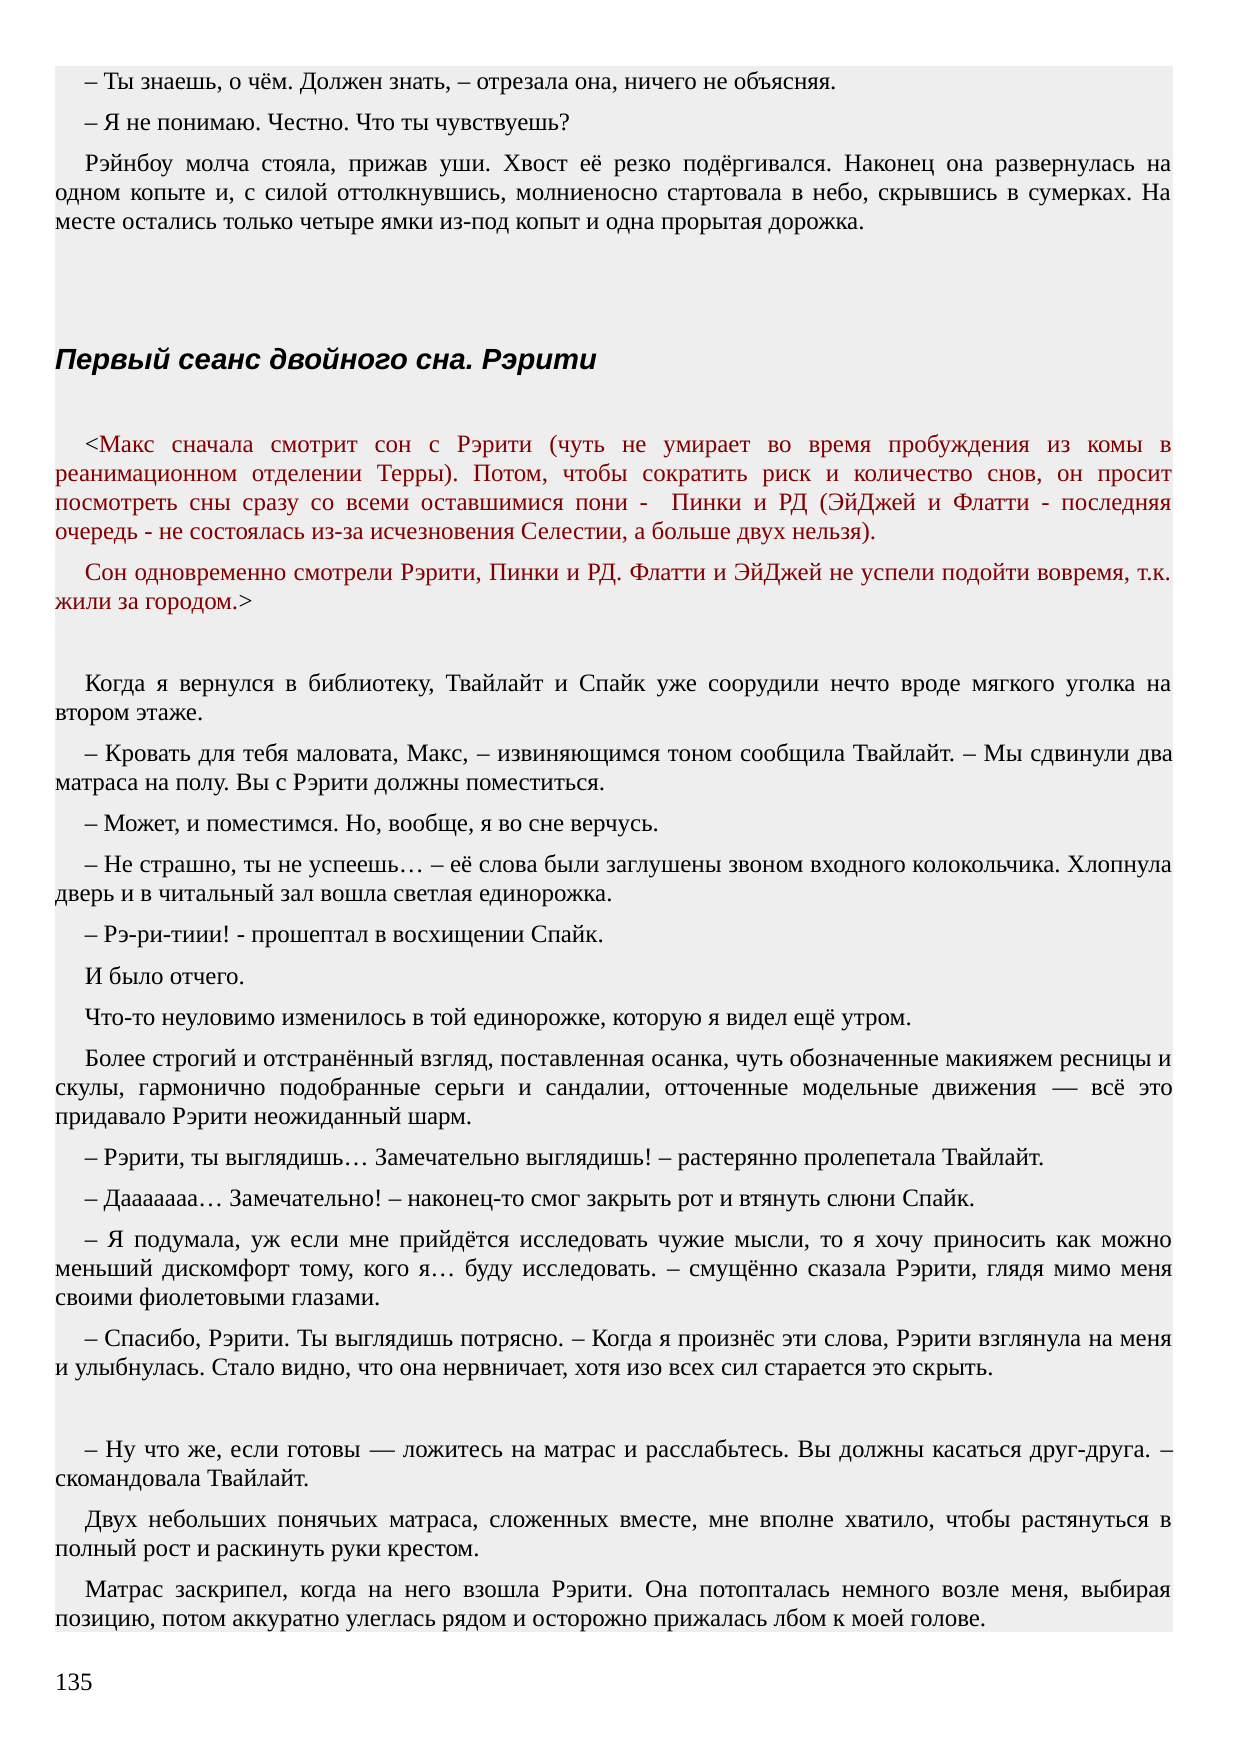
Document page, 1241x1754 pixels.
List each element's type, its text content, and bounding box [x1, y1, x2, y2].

text – Кровать для тебя маловата, Макс, – извиняющимся тоном сообщила Твайлайт. – Мы сдвинули два матраса на полу. Вы с Рэрити должны поместиться. [55, 738, 1173, 796]
text <Макс сначала смотрит сон с Рэрити (чуть не умирает во время пробуждения из комы в реанимационном отделении Терры). Потом, чтобы сократить риск и количество снов, он просит посмотреть сны сразу со всеми оставшимися пони - Пинки и РД (ЭйДжей и Флатти - последняя очередь - не состоялась из-за исчезновения Селестии, а больше двух нельзя). [55, 429, 1173, 544]
text – Рэ-ри-тиии! - прошептал в восхищении Спайк. [55, 919, 1173, 948]
subtitle Первый сеанс двойного сна. Рэрити [55, 342, 1173, 376]
text – Спасибо, Рэрити. Ты выглядишь потрясно. – Когда я произнёс эти слова, Рэрити взглянула на меня и улыбнулась. Стало видно, что она нервничает, хотя изо всех сил старается это скрыть. [55, 1323, 1173, 1381]
text И было отчего. [55, 961, 1173, 989]
text Рэйнбоу молча стояла, прижав уши. Хвост её резко подёргивался. Наконец она развернулась на одном копыте и, с силой оттолкнувшись, молниеносно стартовала в небо, скрывшись в сумерках. На месте остались только четыре ямки из-под копыт и одна прорытая дорожка. [55, 148, 1173, 235]
text Матрас заскрипел, когда на него взошла Рэрити. Она потопталась немного возле меня, выбирая позицию, потом аккуратно улеглась рядом и осторожно прижалась лбом к моей голове. [55, 1574, 1173, 1632]
text – Может, и поместимся. Но, вообще, я во сне верчусь. [55, 808, 1173, 837]
text Когда я вернулся в библиотеку, Твайлайт и Спайк уже соорудили нечто вроде мягкого уголка на втором этаже. [55, 668, 1173, 726]
text – Рэрити, ты выглядишь… Замечательно выглядишь! – растерянно пролепетала Твайлайт. [55, 1142, 1173, 1171]
text – Я подумала, уж если мне прийдётся исследовать чужие мысли, то я хочу приносить как можно меньший дискомфорт тому, кого я… буду исследовать. – смущённо сказала Рэрити, глядя мимо меня своими фиолетовыми глазами. [55, 1224, 1173, 1311]
text Что-то неуловимо изменилось в той единорожке, которую я видел ещё утром. [55, 1002, 1173, 1031]
text – Не страшно, ты не успеешь… – её слова были заглушены звоном входного колокольчика. Хлопнула дверь и в читальный зал вошла светлая единорожка. [55, 849, 1173, 907]
text Сон одновременно смотрели Рэрити, Пинки и РД. Флатти и ЭйДжей не успели подойти вовремя, т.к. жили за городом.> [55, 557, 1173, 614]
text Более строгий и отстранённый взгляд, поставленная осанка, чуть обозначенные макияжем ресницы и скулы, гармонично подобранные серьги и сандалии, отточенные модельные движения — всё это придавало Рэрити неожиданный шарм. [55, 1043, 1173, 1129]
text – Ты знаешь, о чём. Должен знать, – отрезала она, ничего не объясняя. [55, 66, 1173, 95]
text Двух небольших понячьих матраса, сложенных вместе, мне вполне хватило, чтобы растянуться в полный рост и раскинуть руки крестом. [55, 1504, 1173, 1562]
text – Дааааааа… Замечательно! – наконец-то смог закрыть рот и втянуть слюни Спайк. [55, 1183, 1173, 1212]
text – Ну что же, если готовы — ложитесь на матрас и расслабьтесь. Вы должны касаться друг-друга. – скомандовала Твайлайт. [55, 1434, 1173, 1492]
text – Я не понимаю. Честно. Что ты чувствуешь? [55, 107, 1173, 136]
